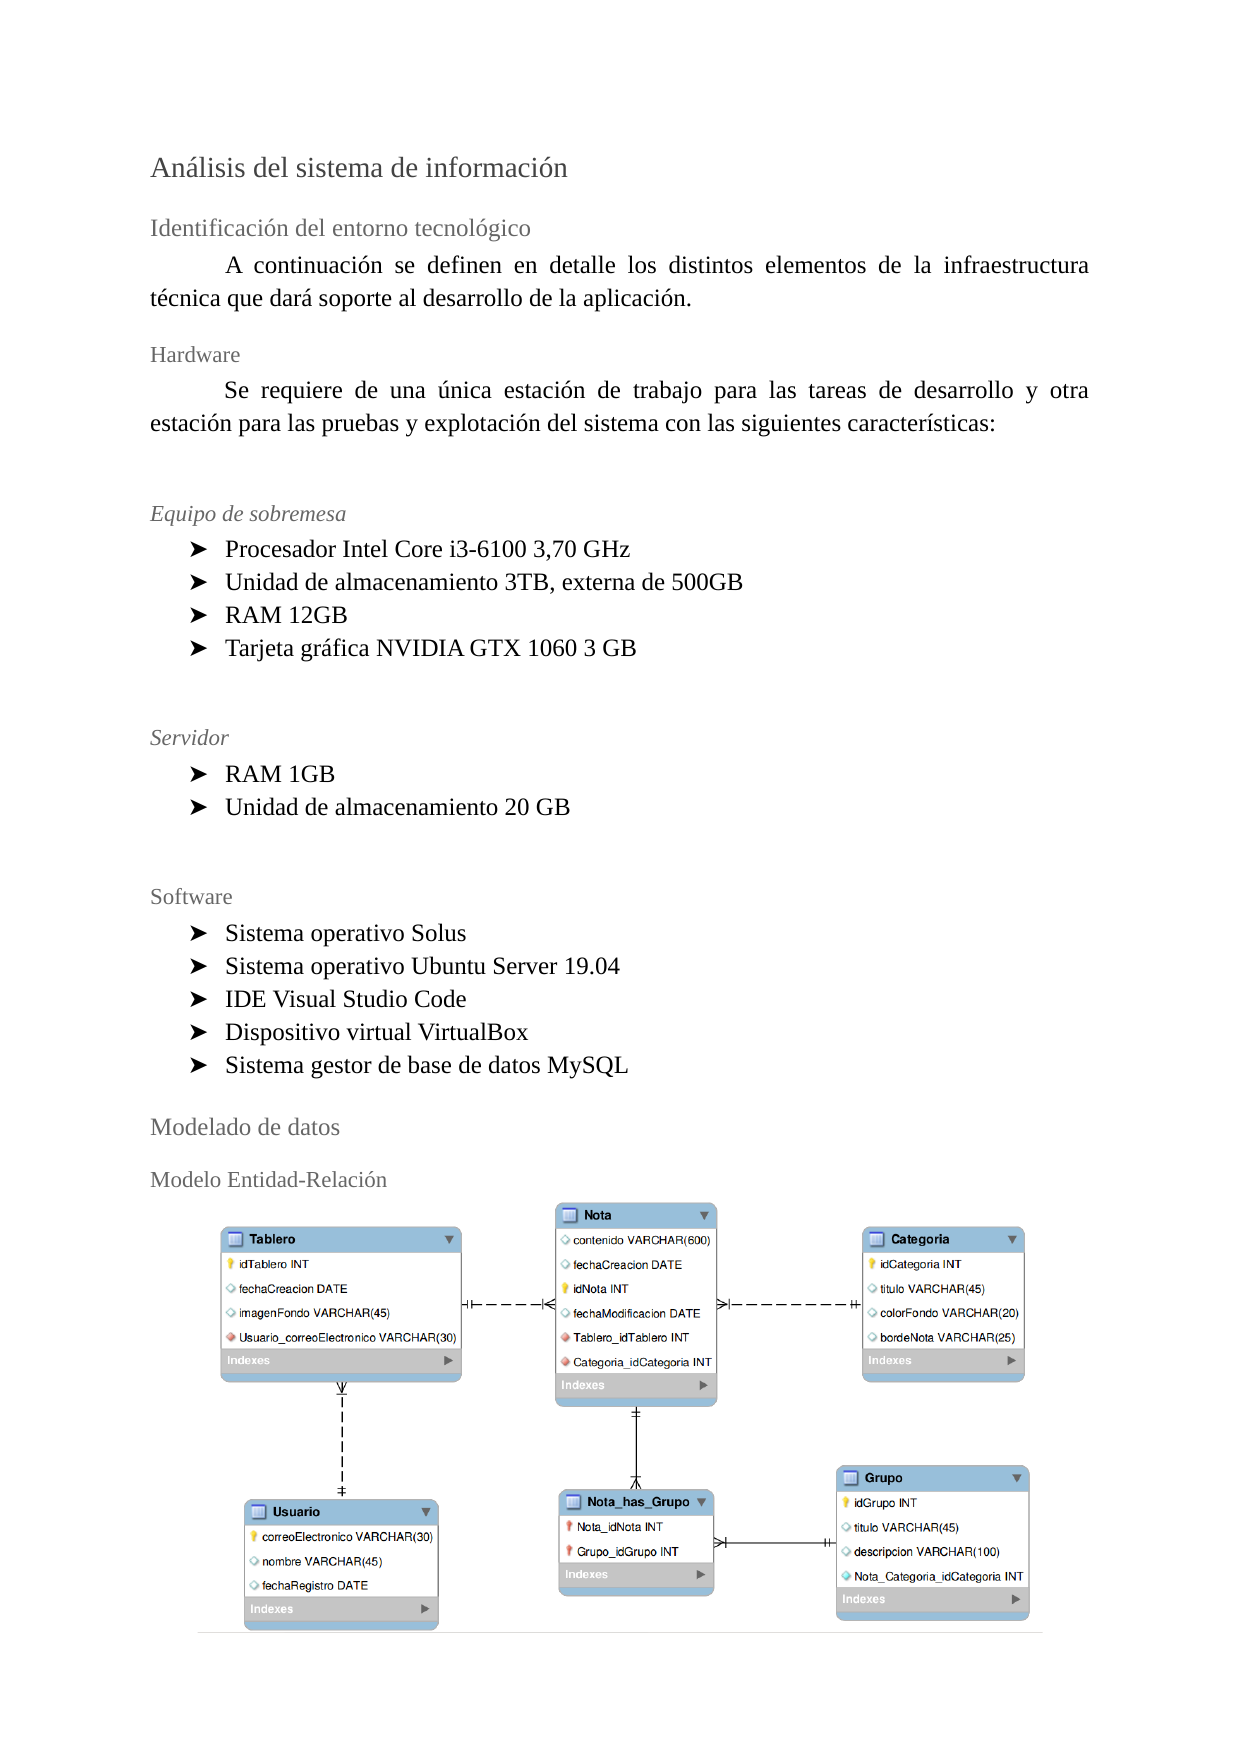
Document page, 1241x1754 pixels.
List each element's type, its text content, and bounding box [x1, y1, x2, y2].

subtitle Identificación del entorno tecnológico [150, 213, 1090, 241]
list Dispositivo virtual VirtualBox [187, 1017, 1090, 1046]
list Unidad de almacenamiento 3TB, externa de 500GB [187, 567, 1090, 596]
list IDE Visual Studio Code [187, 984, 1090, 1013]
list Sistema gestor de base de datos MySQL [187, 1050, 1090, 1079]
list RAM 1GB [187, 759, 1090, 788]
text A continuación se definen en detalle los distintos elementos de la infraestructura técnica que dará soporte al desarrollo de la aplicación. [150, 250, 1090, 312]
list Sistema operativo Solus [187, 918, 1090, 947]
subtitle Hardware [150, 341, 1090, 367]
text Se requiere de una única estación de trabajo para las tareas de desarrollo y otra estación para las pruebas y explotación del sistema con las siguientes características: [150, 376, 1090, 437]
subtitle Software [150, 883, 1090, 909]
list Tarjeta gráfica NVIDIA GTX 1060 3 GB [187, 633, 1090, 662]
picture [197, 1200, 1043, 1633]
list Unidad de almacenamiento 20 GB [187, 792, 1090, 821]
subtitle Análisis del sistema de información [150, 150, 1090, 183]
list RAM 12GB [187, 600, 1090, 629]
list Procesador Intel Core i3-6100 3,70 GHz [187, 534, 1090, 563]
subtitle Equipo de sobremesa [150, 499, 1090, 526]
list Sistema operativo Ubuntu Server 19.04 [187, 951, 1090, 979]
subtitle Modelado de datos [150, 1112, 1090, 1141]
subtitle Modelo Entidad-Relación [150, 1166, 1090, 1192]
subtitle Servidor [150, 724, 1090, 751]
